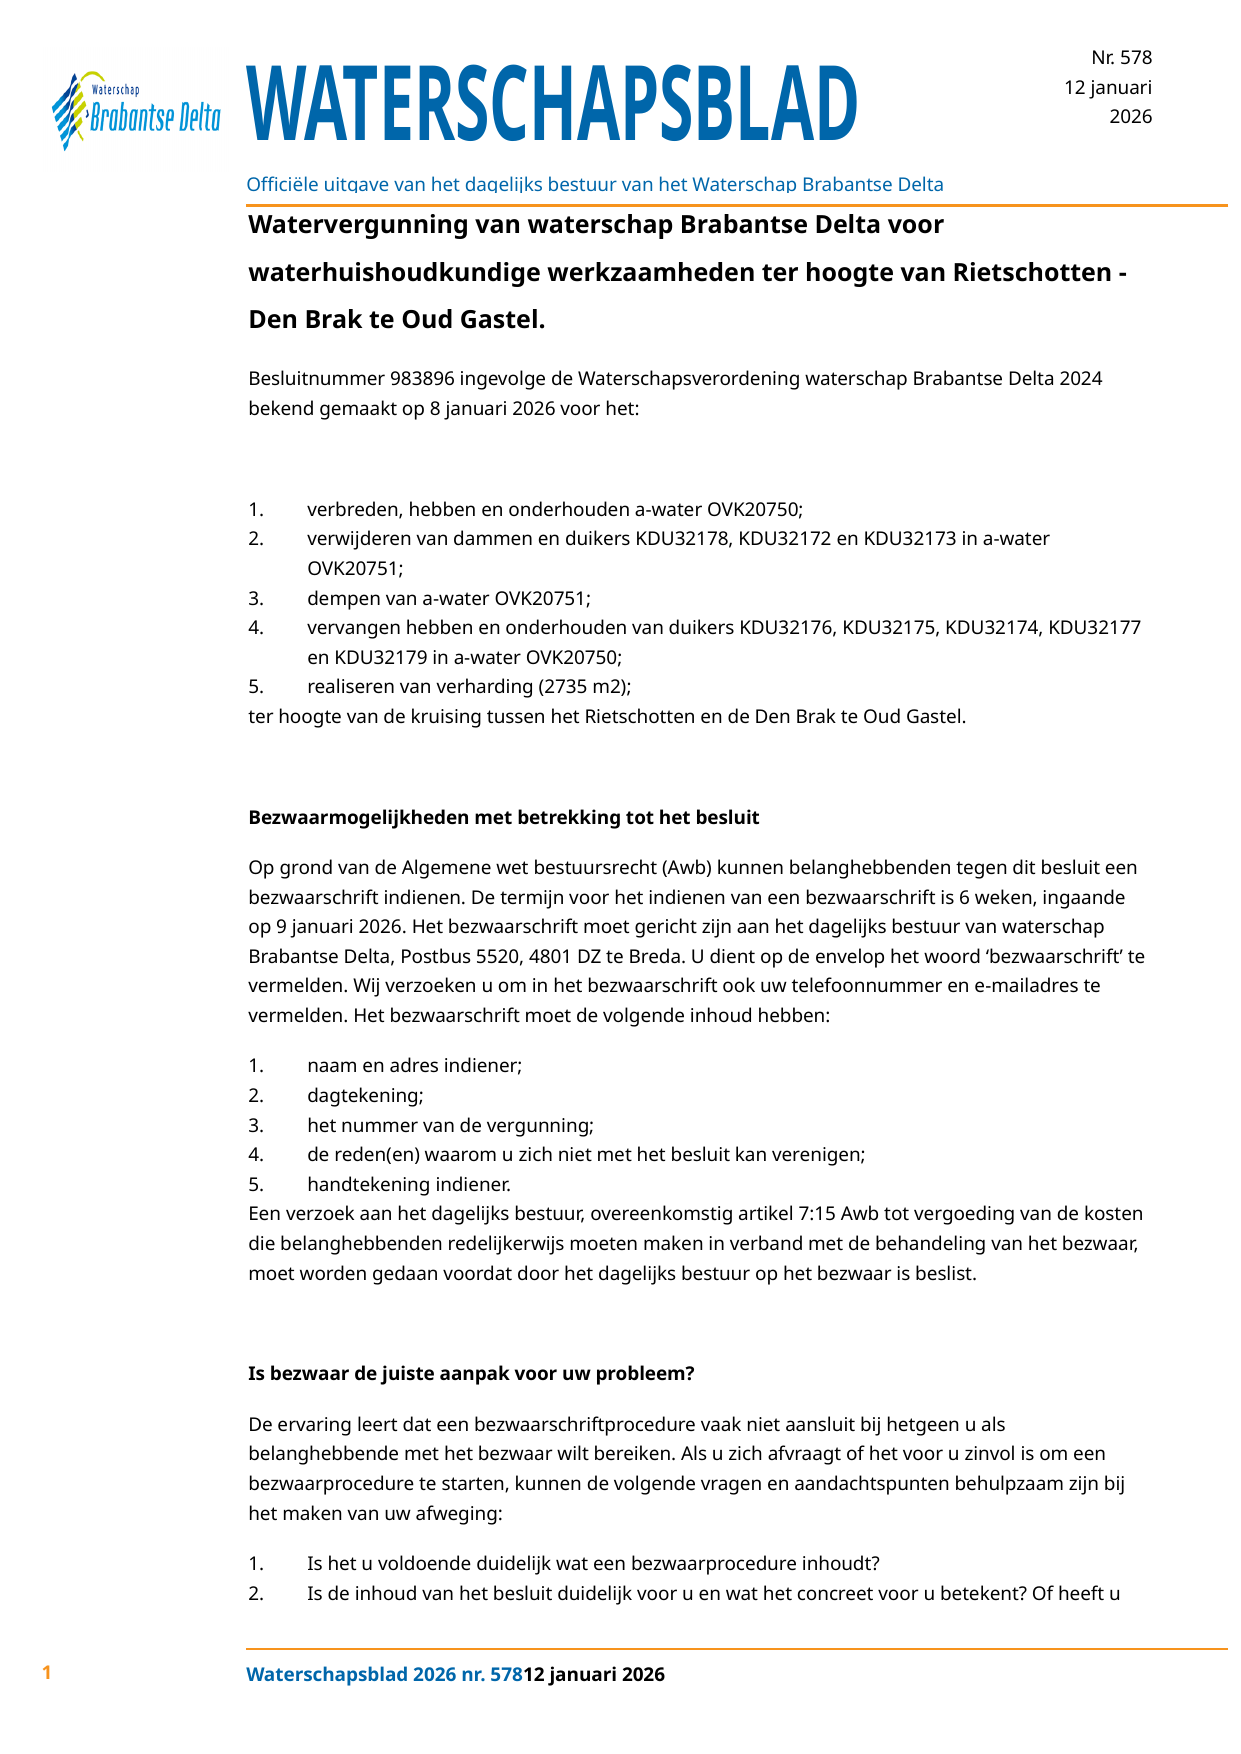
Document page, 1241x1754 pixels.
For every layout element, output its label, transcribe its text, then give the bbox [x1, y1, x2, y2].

list de reden(en) waarom u zich niet met het besluit kan verenigen; [248, 1141, 1152, 1167]
list dempen van a-water OVK20751; [248, 585, 1152, 610]
list verwijderen van dammen en duikers KDU32178, KDU32172 en KDU32173 in a-water OVK20751; [248, 526, 1152, 581]
list realiseren van verharding (2735 m2); [248, 673, 1152, 699]
text Bezwaarmogelijkheden met betrekking tot het besluit [248, 804, 1152, 829]
text Watervergunning van waterschap Brabantse Delta voor waterhuishoudkundige werkzaamheden ter hoogte van Rietschotten - Den Brak te Oud Gastel. [248, 207, 1152, 336]
list dagtekening; [248, 1082, 1152, 1108]
list Is de inhoud van het besluit duidelijk voor u en wat het concreet voor u betekent? Of heeft u [248, 1580, 1152, 1605]
list Is het u voldoende duidelijk wat een bezwaarprocedure inhoudt? [248, 1550, 1152, 1576]
list naam en adres indiener; [248, 1053, 1152, 1078]
text Op grond van de Algemene wet bestuursrecht (Awb) kunnen belanghebbenden tegen dit besluit een bezwaarschrift indienen. De termijn voor het indienen van een bezwaarschrift is 6 weken, ingaande op 9 januari 2026. Het bezwaarschrift moet gericht zijn aan het dagelijks bestuur van waterschap Brabantse Delta, Postbus 5520, 4801 DZ te Breda. U dient op de envelop het woord ‘bezwaarschrift’ te vermelden. Wij verzoeken u om in het bezwaarschrift ook uw telefoonnummer en e‑mailadres te vermelden. Het bezwaarschrift moet de volgende inhoud hebben: [248, 854, 1152, 1028]
list handtekening indiener. [248, 1171, 1152, 1197]
list verbreden, hebben en onderhouden a-water OVK20750; [248, 496, 1152, 522]
text Is bezwaar de juiste aanpak voor uw probleem? [248, 1361, 1152, 1386]
text ter hoogte van de kruising tussen het Rietschotten en de Den Brak te Oud Gastel. [248, 703, 1152, 729]
text De ervaring leert dat een bezwaarschriftprocedure vaak niet aansluit bij hetgeen u als belanghebbende met het bezwaar wilt bereiken. Als u zich afvraagt of het voor u zinvol is om een bezwaarprocedure te starten, kunnen de volgende vragen en aandachtspunten behulpzaam zijn bij het maken van uw afweging: [248, 1411, 1152, 1525]
text Een verzoek aan het dagelijks bestuur, overeenkomstig artikel 7:15 Awb tot vergoeding van de kosten die belanghebbenden redelijkerwijs moeten maken in verband met de behandeling van het bezwaar, moet worden gedaan voordat door het dagelijks bestuur op het bezwaar is beslist. [248, 1201, 1152, 1285]
list vervangen hebben en onderhouden van duikers KDU32176, KDU32175, KDU32174, KDU32177 en KDU32179 in a-water OVK20750; [248, 614, 1152, 669]
picture [41, 47, 231, 172]
text Besluitnummer 983896 ingevolge de Waterschapsverordening waterschap Brabantse Delta 2024 bekend gemaakt op 8 januari 2026 voor het: [248, 366, 1152, 421]
list het nummer van de vergunning; [248, 1112, 1152, 1137]
